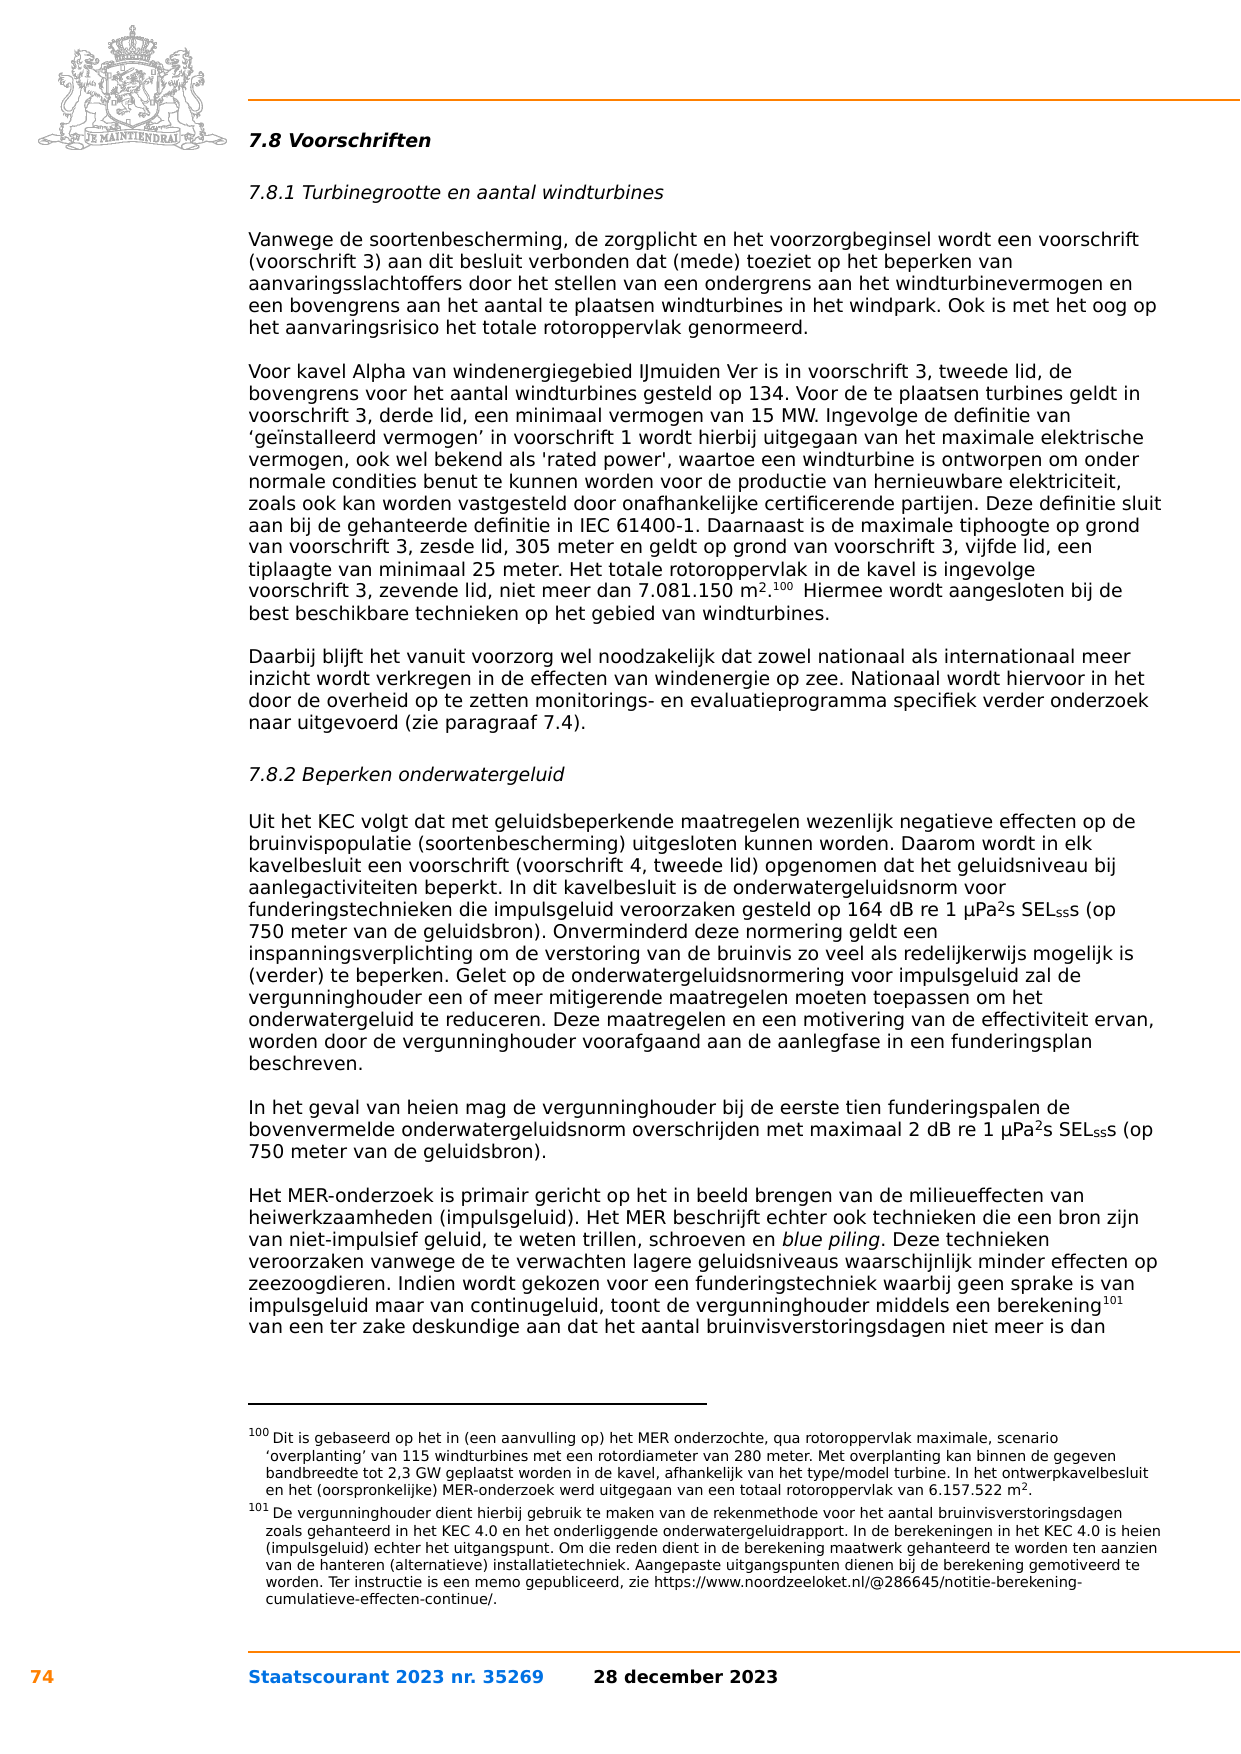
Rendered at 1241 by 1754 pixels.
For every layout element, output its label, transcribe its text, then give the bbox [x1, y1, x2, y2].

subtitle 7.8.2 Beperken onderwatergeluid [248, 764, 1163, 786]
text Vanwege de soortenbescherming, de zorgplicht en het voorzorgbeginsel wordt een voorschrift (voorschrift 3) aan dit besluit verbonden dat (mede) toeziet op het beperken van aanvaringsslachtoffers door het stellen van een ondergrens aan het windturbinevermogen en een bovengrens aan het aantal te plaatsen windturbines in het windpark. Ook is met het oog op het aanvaringsrisico het totale rotoroppervlak genormeerd. [248, 229, 1163, 339]
text Uit het KEC volgt dat met geluidsbeperkende maatregelen wezenlijk negatieve effecten op de bruinvispopulatie (soortenbescherming) uitgesloten kunnen worden. Daarom wordt in elk kavelbesluit een voorschrift (voorschrift 4, tweede lid) opgenomen dat het geluidsniveau bij aanlegactiviteiten beperkt. In dit kavelbesluit is de onderwatergeluidsnorm voor funderingstechnieken die impulsgeluid veroorzaken gesteld op 164 dB re 1 μPa2s SELsss (op 750 meter van de geluidsbron). Onverminderd deze normering geldt een inspanningsverplichting om de verstoring van de bruinvis zo veel als redelijkerwijs mogelijk is (verder) te beperken. Gelet op de onderwatergeluidsnormering voor impulsgeluid zal de vergunninghouder een of meer mitigerende maatregelen moeten toepassen om het onderwatergeluid te reduceren. Deze maatregelen en een motivering van de effectiviteit ervan, worden door de vergunninghouder voorafgaand aan de aanlegfase in een funderingsplan beschreven. [248, 811, 1163, 1075]
text Voor kavel Alpha van windenergiegebied IJmuiden Ver is in voorschrift 3, tweede lid, de bovengrens voor het aantal windturbines gesteld op 134. Voor de te plaatsen turbines geldt in voorschrift 3, derde lid, een minimaal vermogen van 15 MW. Ingevolge de definitie van ‘geïnstalleerd vermogen’ in voorschrift 1 wordt hierbij uitgegaan van het maximale elektrische vermogen, ook wel bekend als 'rated power', waartoe een windturbine is ontworpen om onder normale condities benut te kunnen worden voor de productie van hernieuwbare elektriciteit, zoals ook kan worden vastgesteld door onafhankelijke certificerende partijen. Deze definitie sluit aan bij de gehanteerde definitie in IEC 61400-1. Daarnaast is de maximale tiphoogte op grond van voorschrift 3, zesde lid, 305 meter en geldt op grond van voorschrift 3, vijfde lid, een tiplaagte van minimaal 25 meter. Het totale rotoroppervlak in de kavel is ingevolge voorschrift 3, zevende lid, niet meer dan 7.081.150 m2. Hiermee wordt aangesloten bij de best beschikbare technieken op het gebied van windturbines. [248, 361, 1163, 624]
subtitle 7.8.1 Turbinegrootte en aantal windturbines [248, 182, 1163, 204]
text De vergunninghouder dient hierbij gebruik te maken van de rekenmethode voor het aantal bruinvisverstoringsdagen zoals gehanteerd in het KEC 4.0 en het onderliggende onderwatergeluidrapport. In de berekeningen in het KEC 4.0 is heien (impulsgeluid) echter het uitgangspunt. Om die reden dient in de berekening maatwerk gehanteerd te worden ten aanzien van de hanteren (alternatieve) installatietechniek. Aangepaste uitgangspunten dienen bij de berekening gemotiveerd te worden. Ter instructie is een memo gepubliceerd, zie https://www.noordzeeloket.nl/@286645/notitie-berekening-cumulatieve-effecten-continue/. [248, 1501, 1163, 1608]
text Het MER-onderzoek is primair gericht op het in beeld brengen van de milieueffecten van heiwerkzaamheden (impulsgeluid). Het MER beschrijft echter ook technieken die een bron zijn van niet-impulsief geluid, te weten trillen, schroeven en blue piling. Deze technieken veroorzaken vanwege de te verwachten lagere geluidsniveaus waarschijnlijk minder effecten op zeezoogdieren. Indien wordt gekozen voor een funderingstechniek waarbij geen sprake is van impulsgeluid maar van continugeluid, toont de vergunninghouder middels een berekening van een ter zake deskundige aan dat het aantal bruinvisverstoringsdagen niet meer is dan [248, 1184, 1163, 1338]
text Dit is gebaseerd op het in (een aanvulling op) het MER onderzochte, qua rotoroppervlak maximale, scenario ‘overplanting’ van 115 windturbines met een rotordiameter van 280 meter. Met overplanting kan binnen de gegeven bandbreedte tot 2,3 GW geplaatst worden in de kavel, afhankelijk van het type/model turbine. In het ontwerpkavelbesluit en het (oorspronkelijke) MER-onderzoek werd uitgegaan van een totaal rotoroppervlak van 6.157.522 m2. [248, 1426, 1163, 1498]
subtitle 7.8 Voorschriften [248, 130, 1163, 152]
text Daarbij blijft het vanuit voorzorg wel noodzakelijk dat zowel nationaal als internationaal meer inzicht wordt verkregen in de effecten van windenergie op zee. Nationaal wordt hiervoor in het door de overheid op te zetten monitorings- en evaluatieprogramma specifiek verder onderzoek naar uitgevoerd (zie paragraaf 7.4). [248, 646, 1163, 734]
text In het geval van heien mag de vergunninghouder bij de eerste tien funderingspalen de bovenvermelde onderwatergeluidsnorm overschrijden met maximaal 2 dB re 1 μPa2s SELsss (op 750 meter van de geluidsbron). [248, 1097, 1163, 1163]
picture [38, 25, 227, 150]
